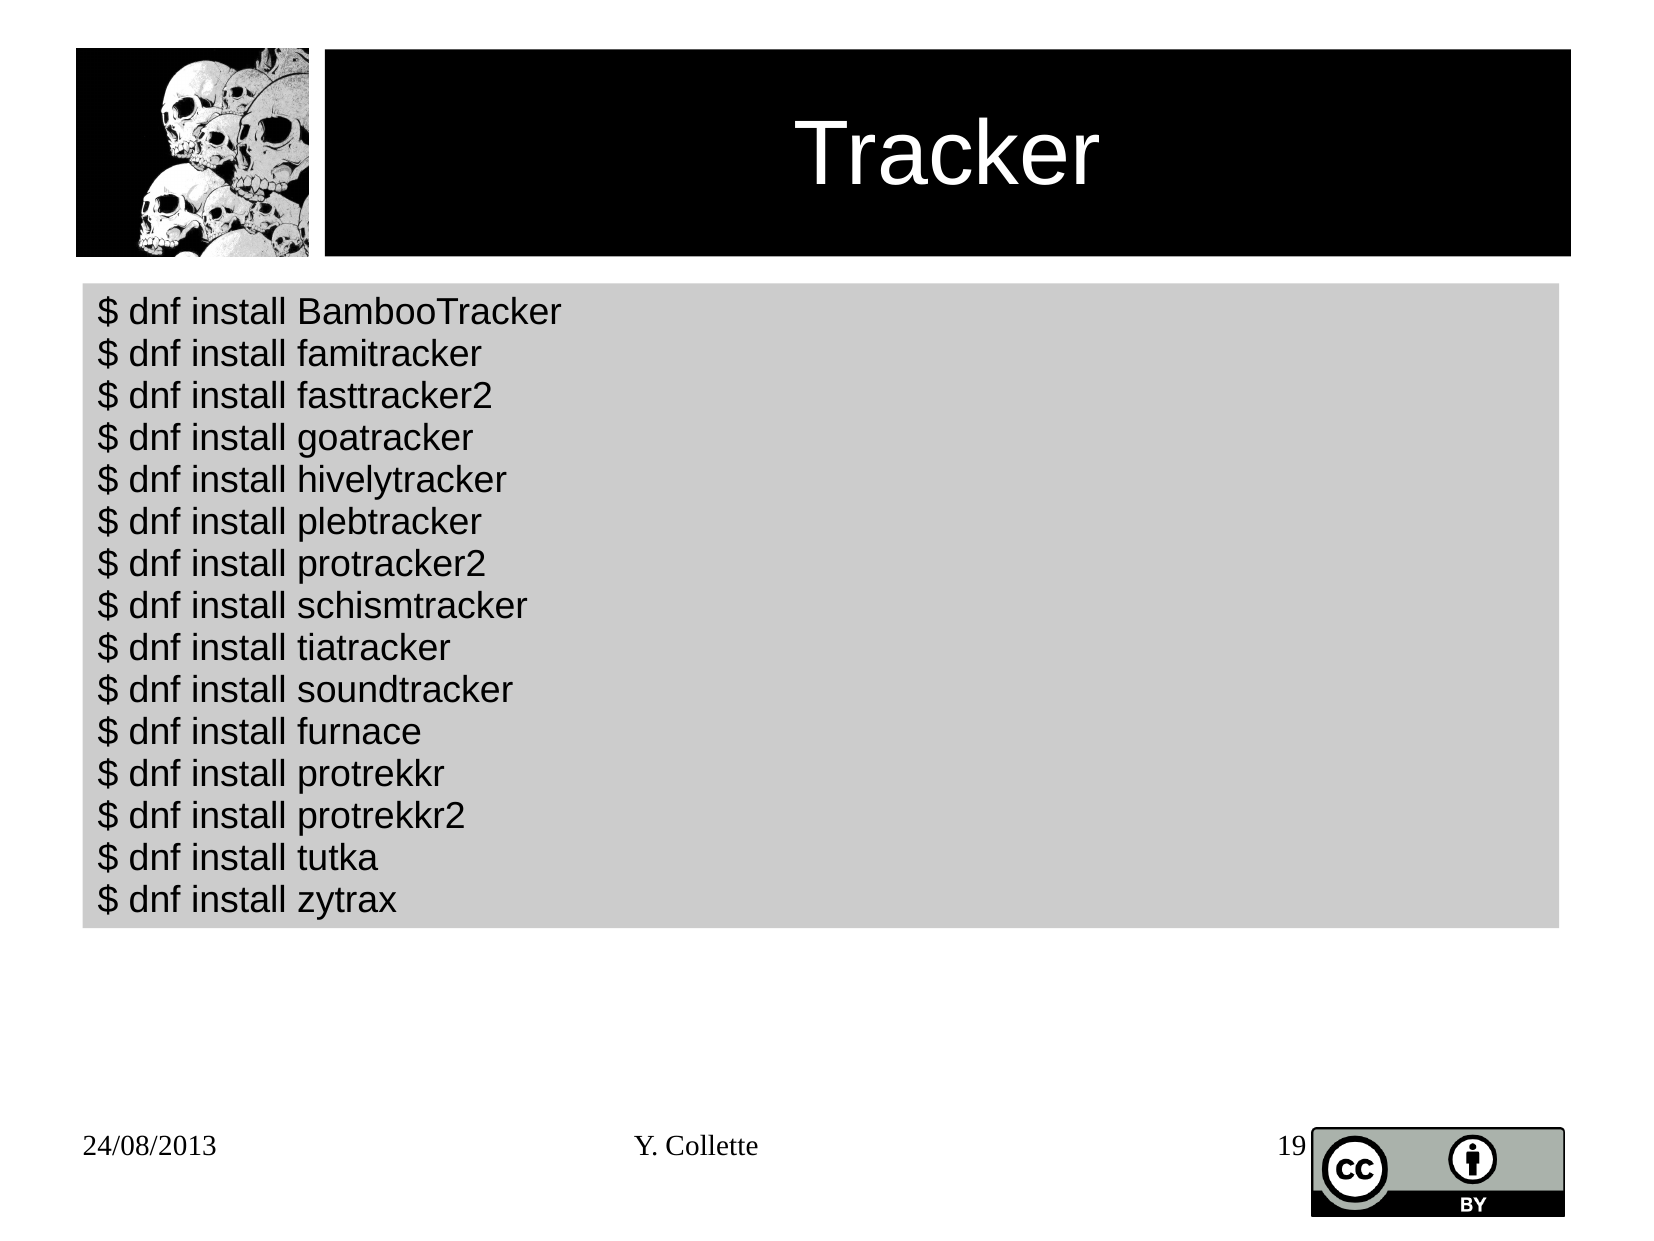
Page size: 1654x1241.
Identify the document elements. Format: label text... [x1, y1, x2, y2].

text_box $ dnf install BambooTracker $ dnf install famitracker $ dnf install fasttracker2 $ dnf install goatracker $ dnf install hivelytracker $ dnf install plebtracker $ dnf install protracker2 $ dnf install schismtracker $ dnf install tiatracker $ dnf install soundtracker $ dnf install furnace $ dnf install protrekkr $ dnf install protrekkr2 $ dnf install tutka $ dnf install zytrax [82, 283, 1560, 929]
title Tracker [324, 49, 1571, 257]
picture [1311, 1127, 1565, 1217]
picture [76, 48, 309, 257]
